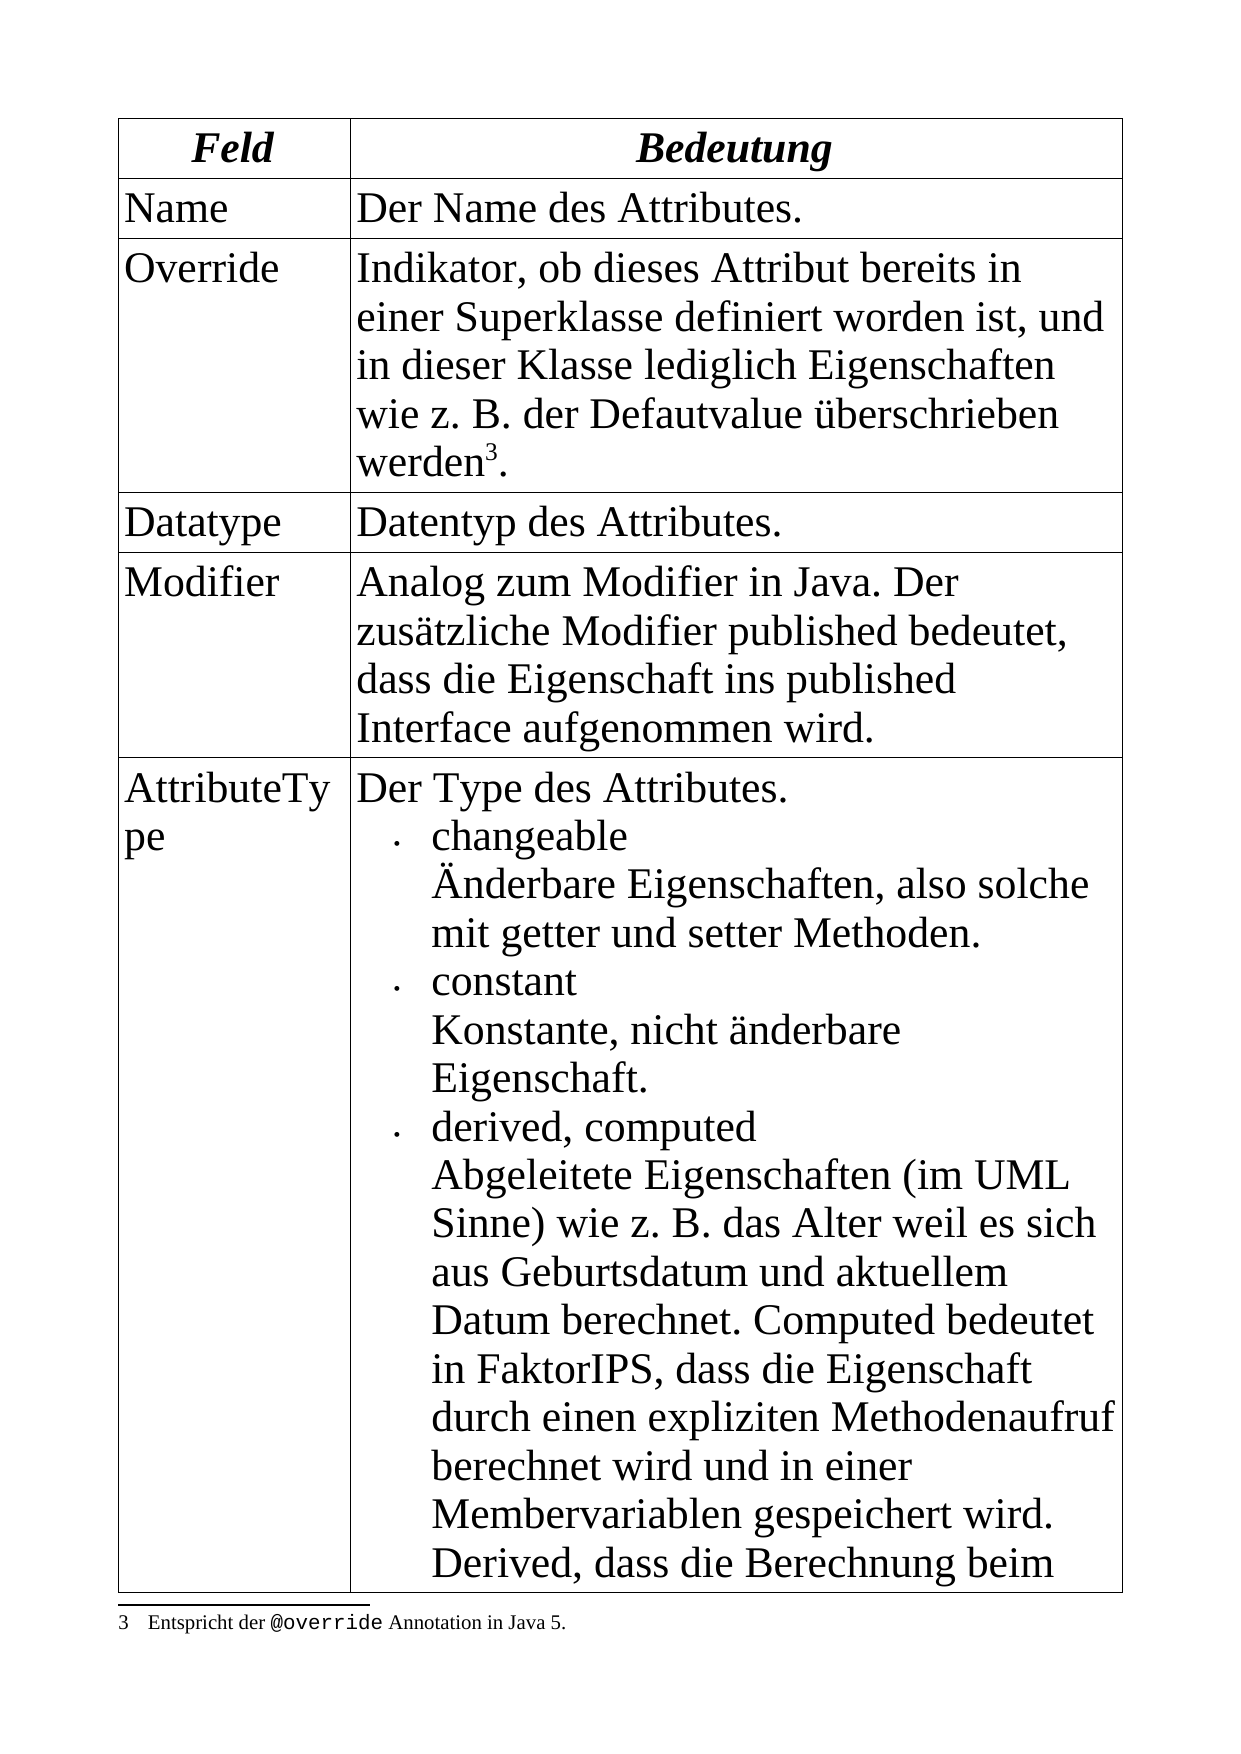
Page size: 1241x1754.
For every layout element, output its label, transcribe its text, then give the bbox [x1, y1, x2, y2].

table_cell Datentyp des Attributes. [351, 493, 1122, 552]
table_cell Datatype [119, 493, 350, 552]
table_cell Indikator, ob dieses Attribut bereits in einer Superklasse definiert worden ist, und in dieser Klasse lediglich Eigenschaften wie z. B. der Defautvalue überschrieben werden. [351, 239, 1122, 492]
table_cell Der Type des Attributes. changeable Änderbare Eigenschaften, also solche mit getter und setter Methoden. constant Konstante, nicht änderbare Eigenschaft. derived, computed Abgeleitete Eigenschaften (im UML Sinne) wie z. B. das Alter weil es sich aus Geburtsdatum und aktuellem Datum berechnet. Computed bedeutet in FaktorIPS, dass die Eigenschaft durch einen expliziten Methodenaufruf berechnet wird und in einer Membervariablen gespeichert wird. Derived, dass die Berechnung beim [351, 758, 1122, 1592]
table_header Feld [119, 119, 350, 178]
table_cell Name [119, 179, 350, 238]
table_cell Override [119, 239, 350, 492]
table_header Bedeutung [351, 119, 1122, 178]
table_cell Analog zum Modifier in Java. Der zusätzliche Modifier published bedeutet, dass die Eigenschaft ins published Interface aufgenommen wird. [351, 553, 1122, 757]
table_cell Der Name des Attributes. [351, 179, 1122, 238]
table_cell AttributeType [119, 758, 350, 1592]
table_cell Modifier [119, 553, 350, 757]
